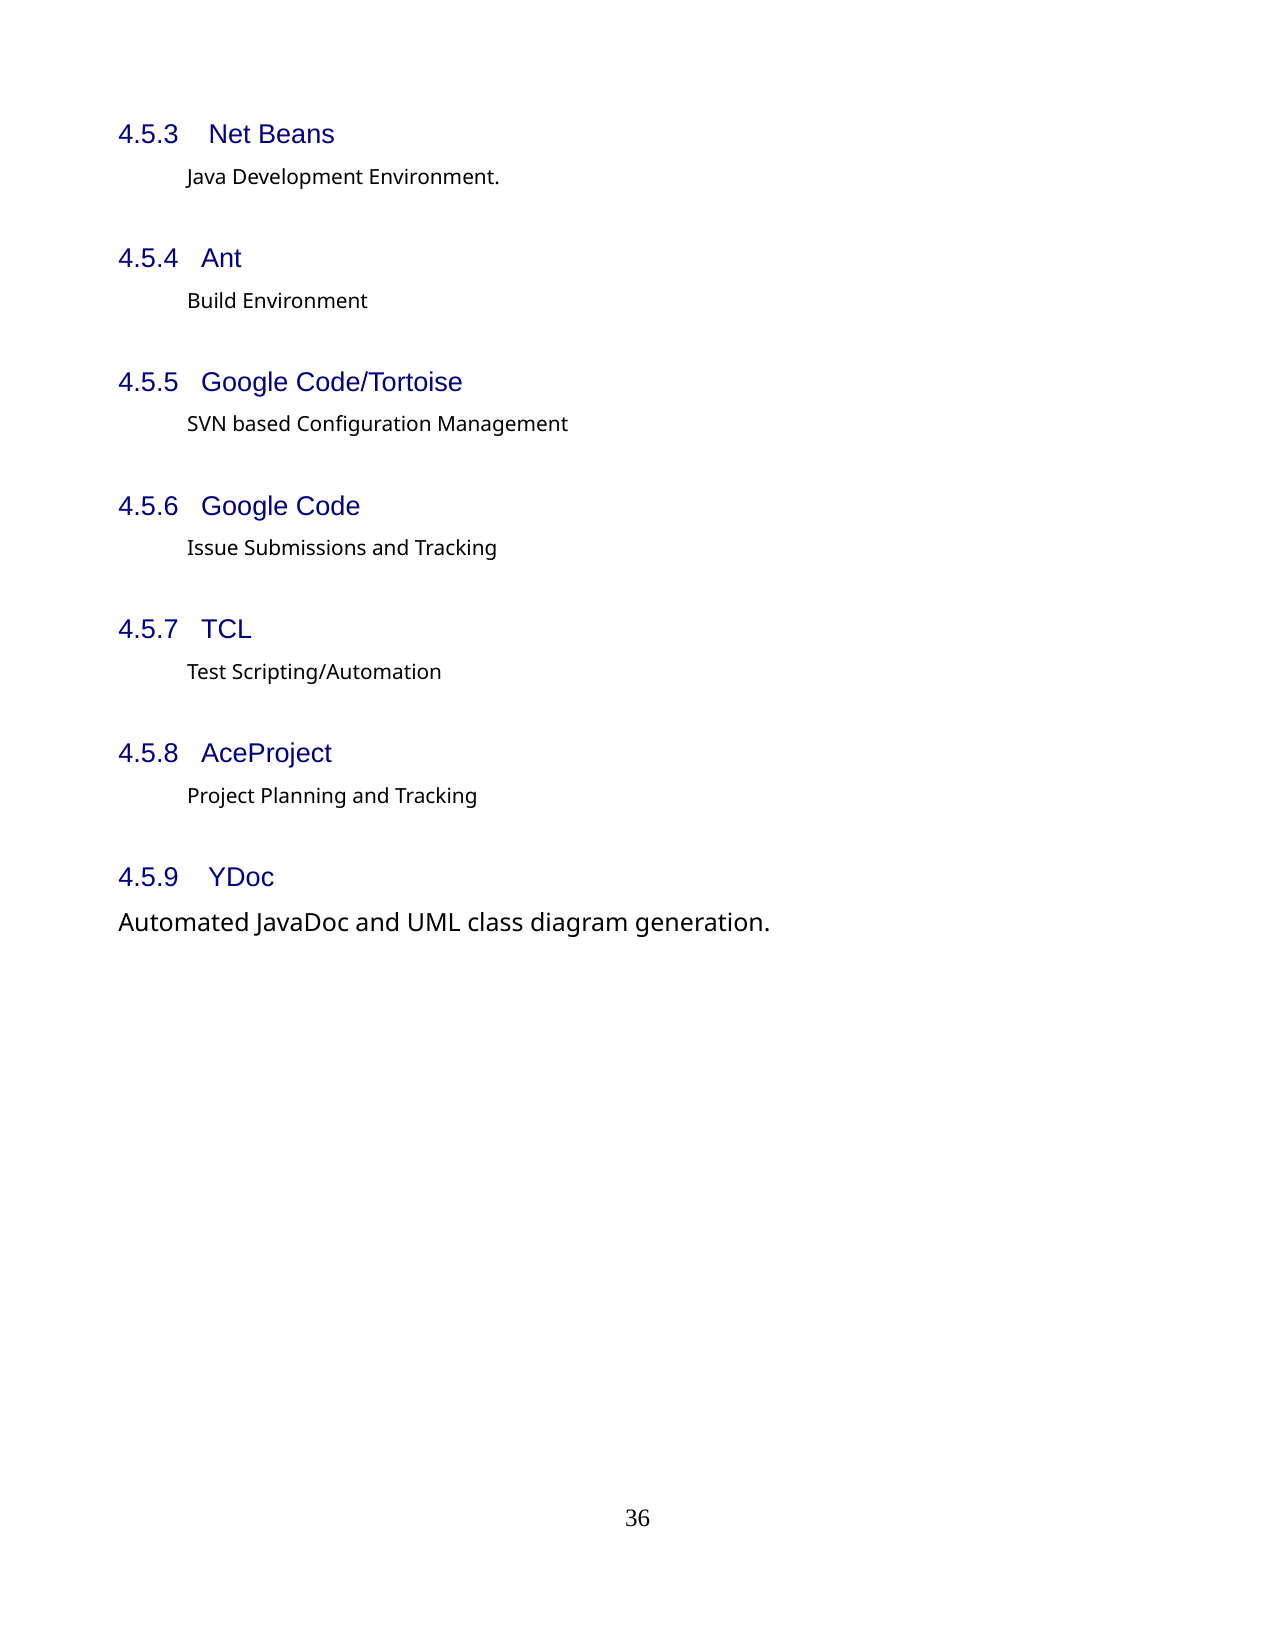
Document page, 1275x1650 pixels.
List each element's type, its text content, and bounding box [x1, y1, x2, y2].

subtitle AceProject [118, 737, 1157, 769]
text Build Environment [124, 286, 1157, 314]
subtitle Ant [118, 242, 1157, 273]
subtitle Net Beans [118, 118, 1157, 149]
subtitle YDoc [118, 861, 1157, 892]
text Test Scripting/Automation [124, 657, 1157, 686]
text Issue Submissions and Tracking [124, 533, 1157, 562]
subtitle TCL [118, 613, 1157, 645]
subtitle Google Code/Tortoise [118, 366, 1157, 397]
subtitle Google Code [118, 490, 1157, 521]
text Automated JavaDoc and UML class diagram generation. [118, 905, 1157, 939]
text Java Development Environment. [124, 162, 1157, 190]
text SVN based Configuration Management [124, 409, 1157, 438]
text Project Planning and Tracking [124, 781, 1157, 809]
